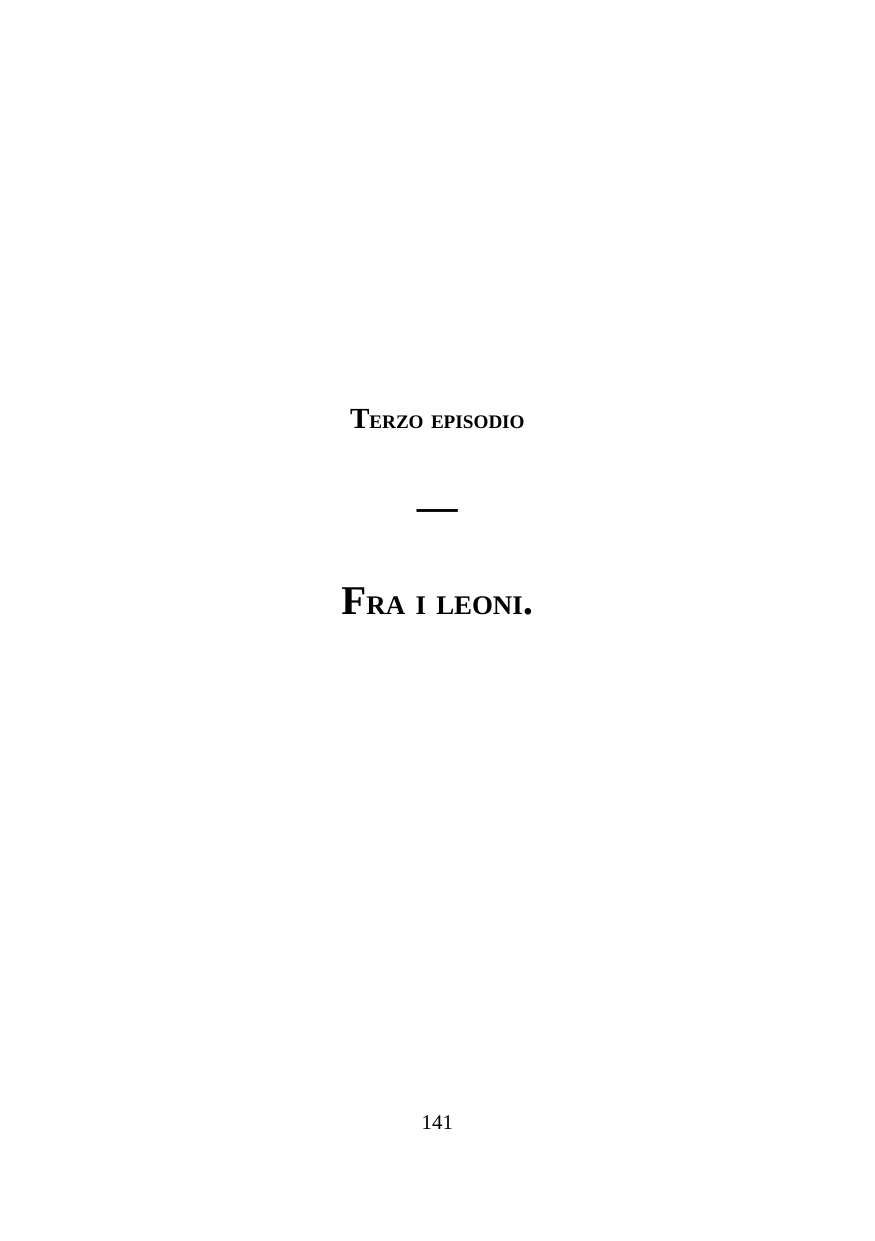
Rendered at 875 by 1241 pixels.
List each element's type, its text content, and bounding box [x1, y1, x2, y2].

subtitle Terzo episodio — Fra i leoni. [106, 402, 768, 623]
